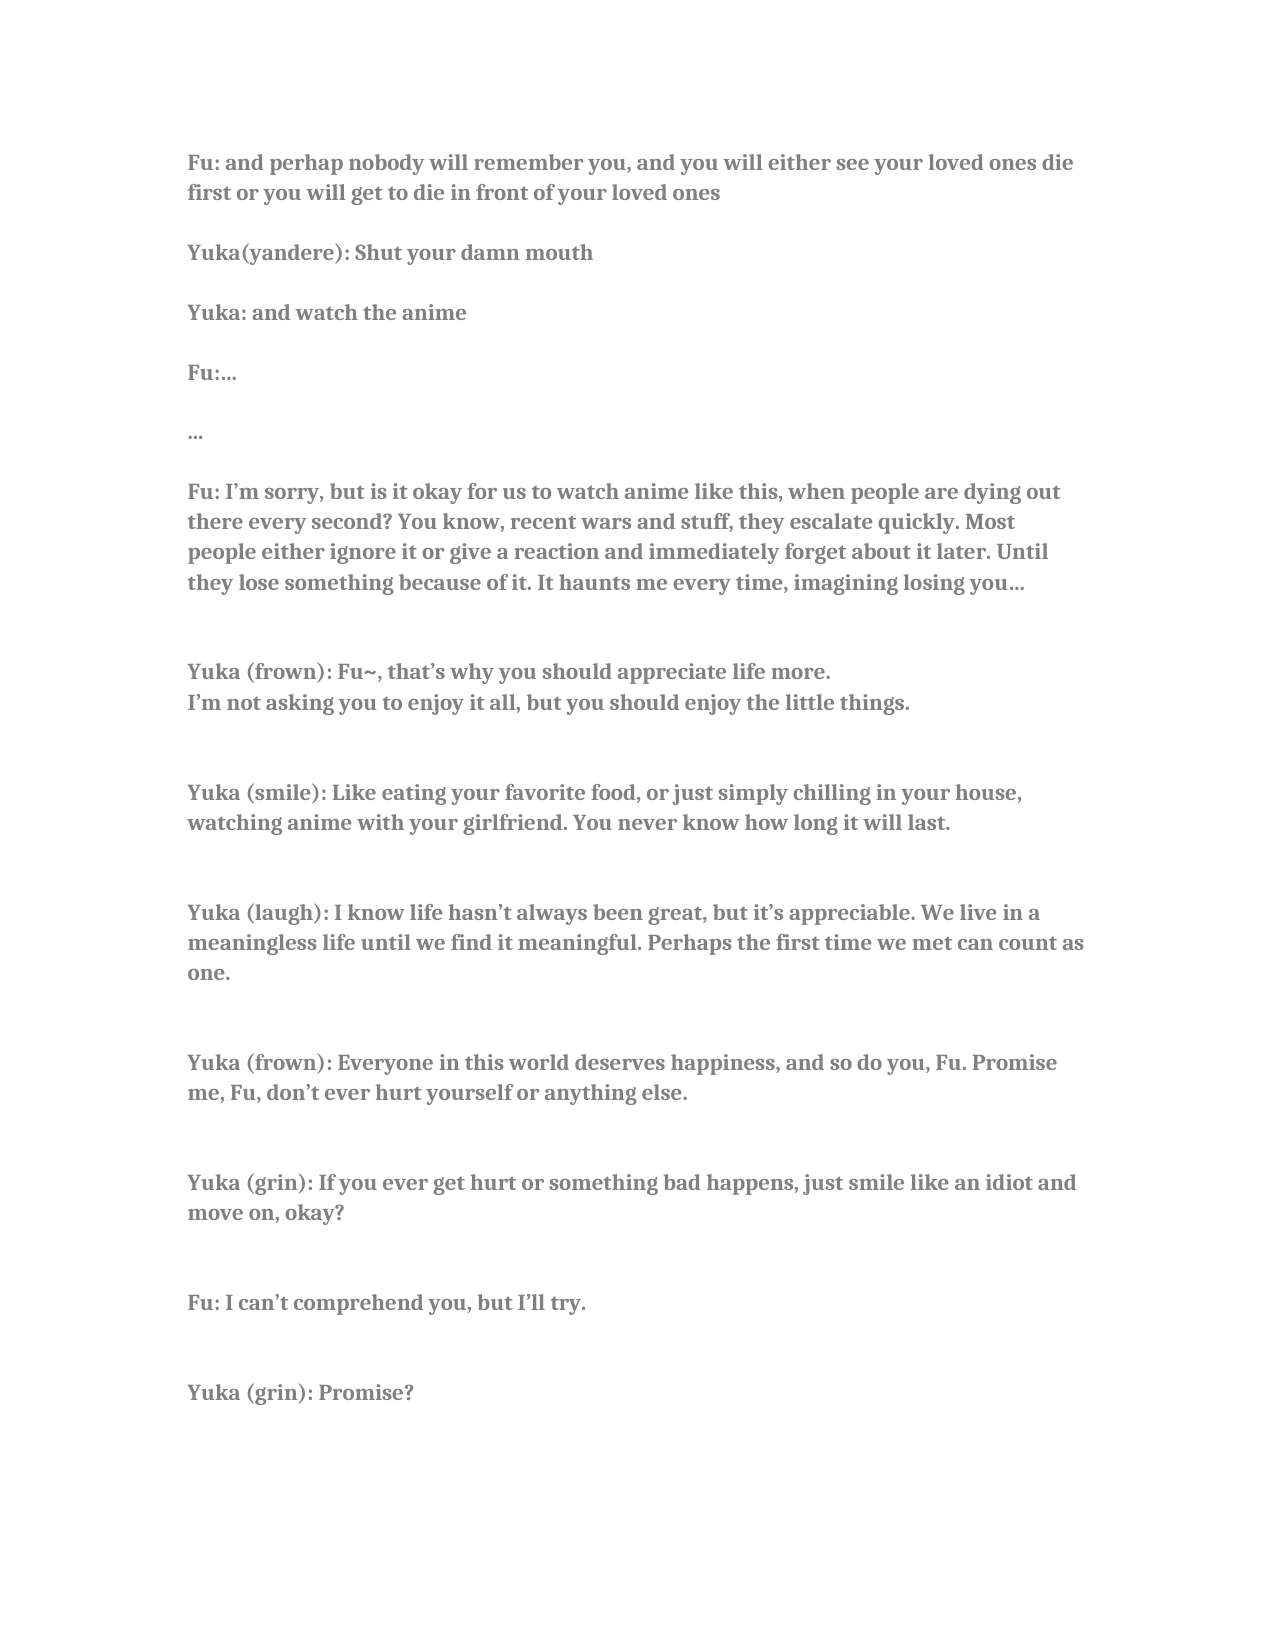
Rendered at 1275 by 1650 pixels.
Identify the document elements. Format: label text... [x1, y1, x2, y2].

text Yuka(yandere): Shut your damn mouth [187, 240, 1087, 266]
text Yuka: and watch the anime [187, 299, 1087, 326]
text Fu:… [187, 359, 1087, 386]
text Yuka (laugh): I know life hasn’t always been great, but it’s appreciable. We live in a meaningless life until we find it meaningful. Perhaps the first time we met can count as one. [187, 869, 1087, 986]
text Yuka (frown): Everyone in this world deserves happiness, and so do you, Fu. Promise me, Fu, don’t ever hurt yourself or anything else. [187, 1019, 1087, 1106]
text Fu: and perhap nobody will remember you, and you will either see your loved ones die first or you will get to die in front of your loved ones [187, 150, 1087, 207]
text Fu: I’m sorry, but is it okay for us to watch anime like this, when people are dying out there every second? You know, recent wars and stuff, they escalate quickly. Most people either ignore it or give a reaction and immediately forget about it later. Until they lose something because of it. It haunts me every time, imagining losing you… [187, 479, 1087, 596]
text Fu: I can’t comprehend you, but I’ll try. [187, 1260, 1087, 1316]
text Yuka (frown): Fu~, that’s why you should appreciate life more. I’m not asking you to enjoy it all, but you should enjoy the little things. [187, 629, 1087, 716]
text ... [187, 419, 1087, 445]
text Yuka (grin): If you ever get hurt or something bad happens, just smile like an idiot and move on, okay? [187, 1139, 1087, 1226]
text Yuka (smile): Like eating your favorite food, or just simply chilling in your house, watching anime with your girlfriend. You never know how long it will last. [187, 749, 1087, 836]
text Yuka (grin): Promise? [187, 1349, 1087, 1406]
